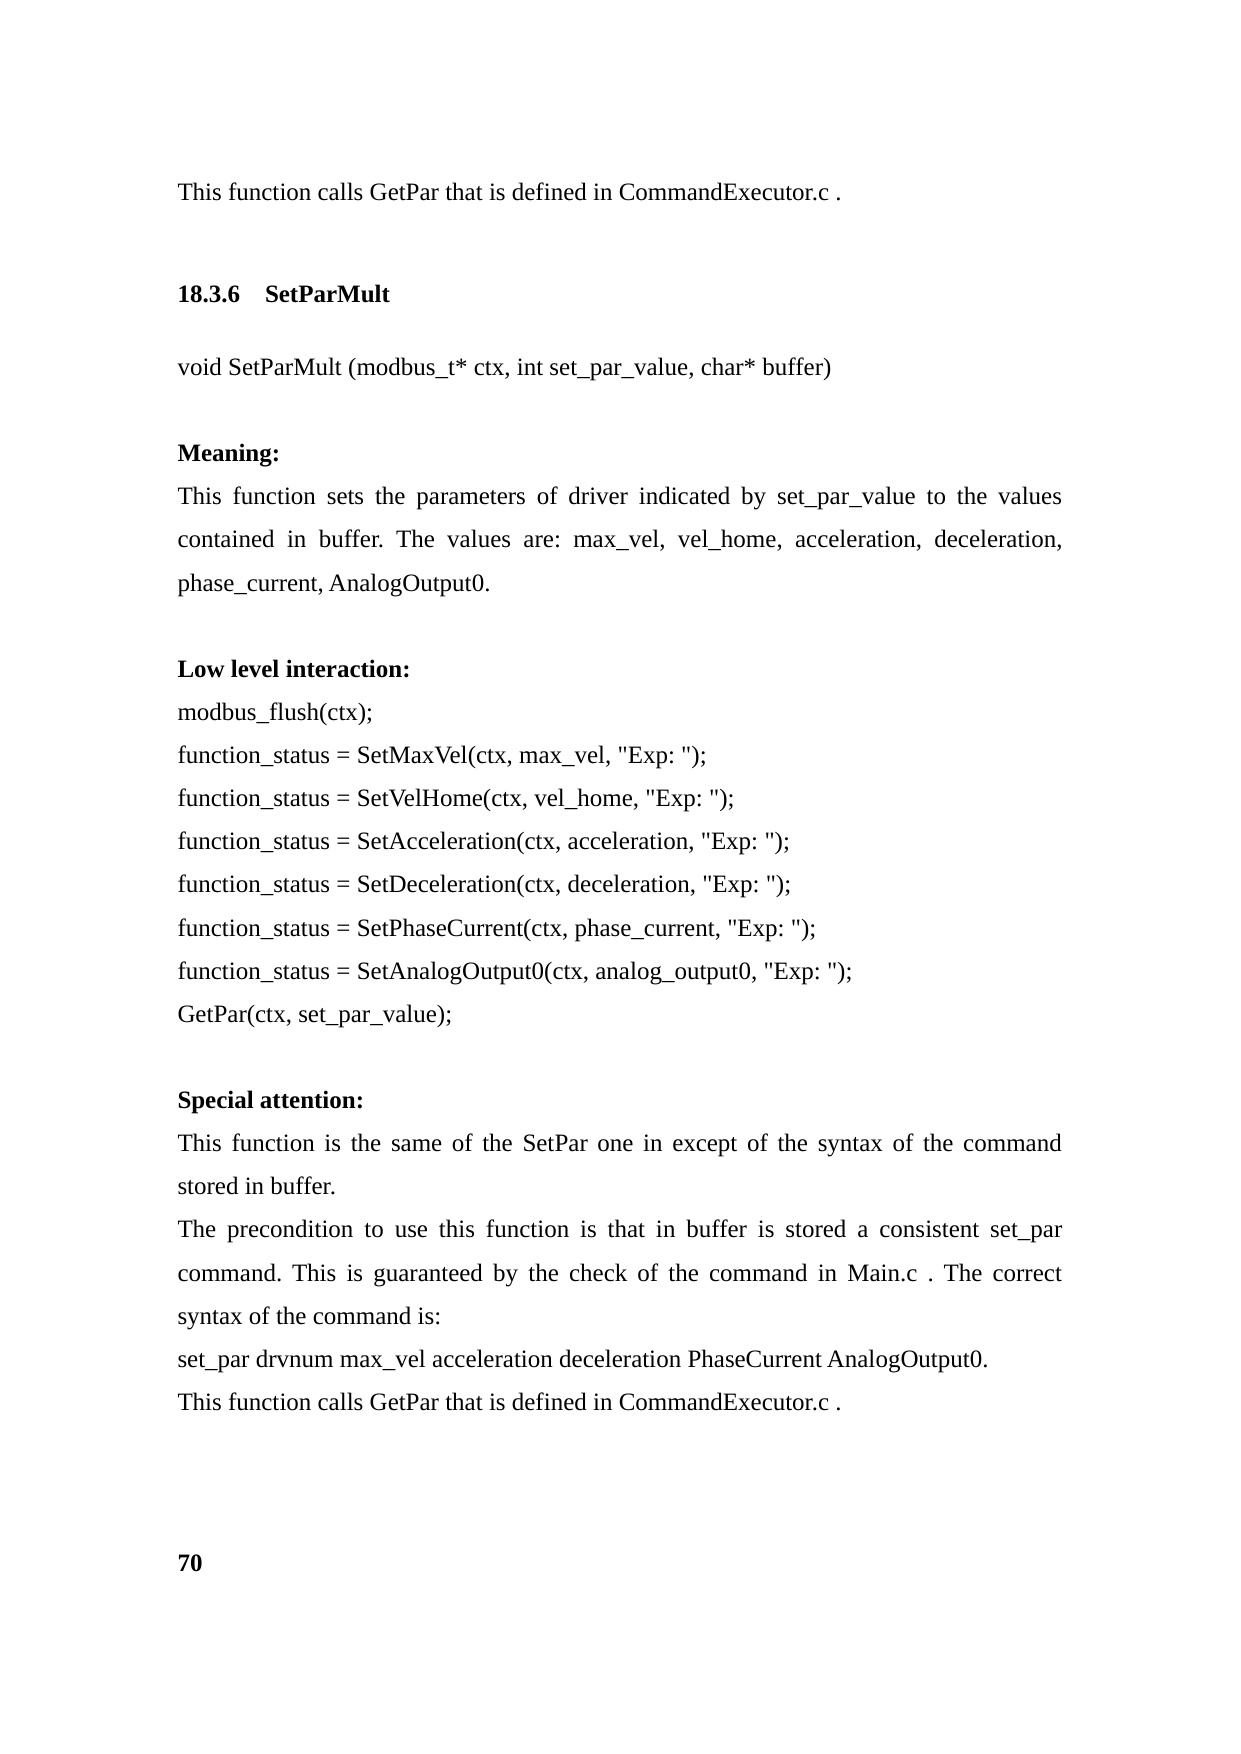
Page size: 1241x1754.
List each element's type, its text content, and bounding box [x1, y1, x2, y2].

text function_status = SetPhaseCurrent(ctx, phase_current, "Exp: "); [177, 913, 1063, 941]
text function_status = SetAcceleration(ctx, acceleration, "Exp: "); [177, 826, 1063, 855]
text function_status = SetAnalogOutput0(ctx, analog_output0, "Exp: "); [177, 956, 1063, 984]
text This function sets the parameters of driver indicated by set_par_value to the values contained in buffer. The values are: max_vel, vel_home, acceleration, deceleration, phase_current, AnalogOutput0. [177, 481, 1063, 596]
text This function calls GetPar that is defined in CommandExecutor.c . [177, 177, 1063, 206]
text This function calls GetPar that is defined in CommandExecutor.c . [177, 1387, 1063, 1416]
text The precondition to use this function is that in buffer is stored a consistent set_par command. This is guaranteed by the check of the command in Main.c . The correct syntax of the command is: [177, 1214, 1063, 1329]
text This function is the same of the SetPar one in except of the syntax of the command stored in buffer. [177, 1128, 1063, 1200]
text void SetParMult (modbus_t* ctx, int set_par_value, char* buffer) [177, 352, 1063, 381]
text Special attention: [177, 1085, 1063, 1114]
subtitle SetParMult [177, 279, 1063, 308]
text function_status = SetMaxVel(ctx, max_vel, "Exp: "); [177, 740, 1063, 769]
text function_status = SetDeceleration(ctx, deceleration, "Exp: "); [177, 869, 1063, 898]
text Low level interaction: [177, 654, 1063, 683]
text function_status = SetVelHome(ctx, vel_home, "Exp: "); [177, 783, 1063, 812]
text GetPar(ctx, set_par_value); [177, 999, 1063, 1028]
text set_par drvnum max_vel acceleration deceleration PhaseCurrent AnalogOutput0. [177, 1344, 1063, 1373]
text Meaning: [177, 438, 1063, 467]
text modbus_flush(ctx); [177, 697, 1063, 726]
